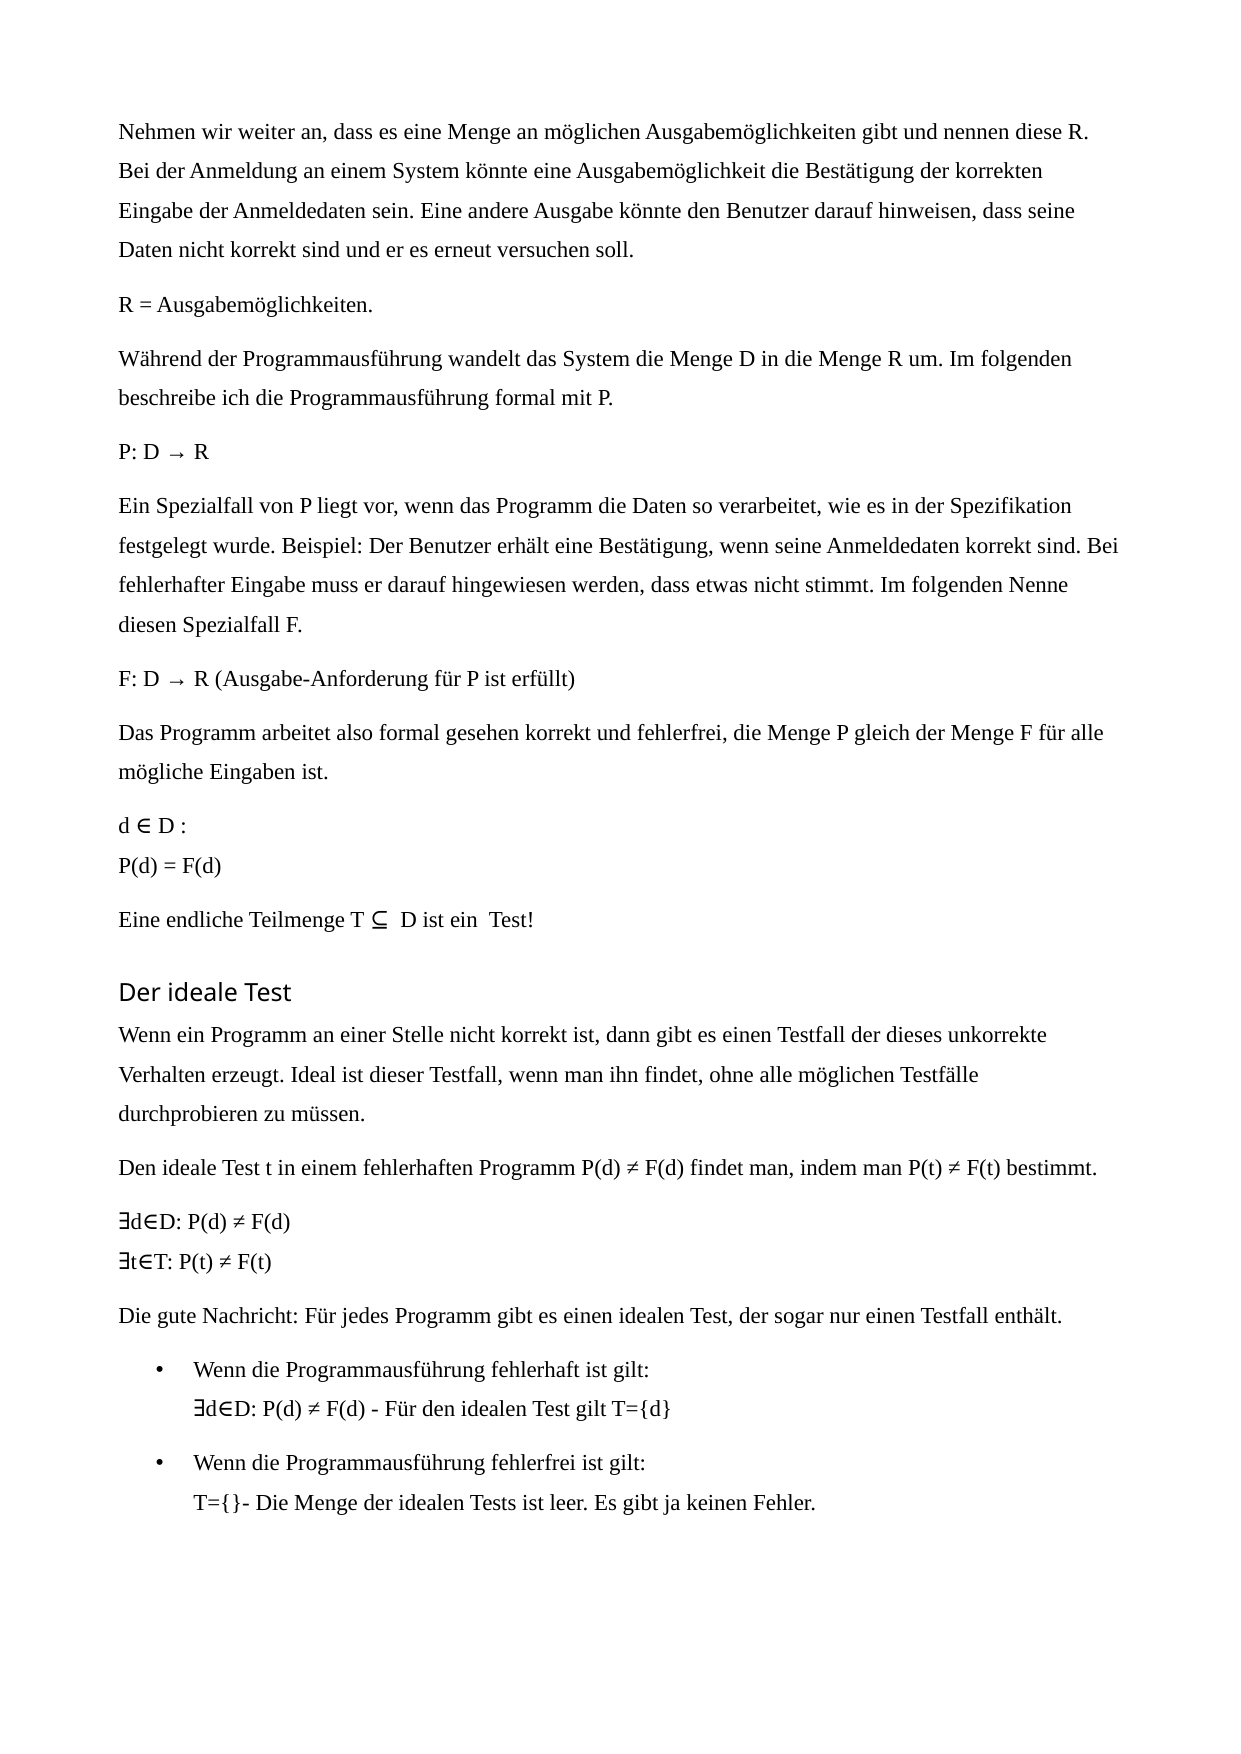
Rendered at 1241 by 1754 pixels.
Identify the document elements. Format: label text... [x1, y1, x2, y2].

text R = Ausgabemöglichkeiten. [118, 291, 1122, 317]
list Wenn die Programmausführung fehlerhaft ist gilt: ∃d∈D: P(d) ≠ F(d) - Für den idealen Test gilt T={d} [156, 1356, 1122, 1422]
list Wenn die Programmausführung fehlerfrei ist gilt: T={}- Die Menge der idealen Tests ist leer. Es gibt ja keinen Fehler. [156, 1449, 1122, 1515]
text Den ideale Test t in einem fehlerhaften Programm P(d) ≠ F(d) findet man, indem man P(t) ≠ F(t) bestimmt. [118, 1154, 1122, 1181]
text Während der Programmausführung wandelt das System die Menge D in die Menge R um. Im folgenden beschreibe ich die Programmausführung formal mit P. [118, 345, 1122, 411]
text Das Programm arbeitet also formal gesehen korrekt und fehlerfrei, die Menge P gleich der Menge F für alle mögliche Eingaben ist. [118, 719, 1122, 785]
text Wenn ein Programm an einer Stelle nicht korrekt ist, dann gibt es einen Testfall der dieses unkorrekte Verhalten erzeugt. Ideal ist dieser Testfall, wenn man ihn findet, ohne alle möglichen Testfälle durchprobieren zu müssen. [118, 1021, 1122, 1126]
text F: D → R (Ausgabe-Anforderung für P ist erfüllt) [118, 665, 1122, 691]
text Eine endliche Teilmenge T ⊆ D ist ein Test! [118, 906, 1122, 932]
text d ∈ D : P(d) = F(d) [118, 812, 1122, 878]
subtitle Der ideale Test [118, 974, 1122, 1009]
text ∃d∈D: P(d) ≠ F(d) ∃t∈T: P(t) ≠ F(t) [118, 1208, 1122, 1274]
text Ein Spezialfall von P liegt vor, wenn das Programm die Daten so verarbeitet, wie es in der Spezifikation festgelegt wurde. Beispiel: Der Benutzer erhält eine Bestätigung, wenn seine Anmeldedaten korrekt sind. Bei fehlerhafter Eingabe muss er darauf hingewiesen werden, dass etwas nicht stimmt. Im folgenden Nenne diesen Spezialfall F. [118, 492, 1122, 637]
text P: D → R [118, 438, 1122, 464]
text Nehmen wir weiter an, dass es eine Menge an möglichen Ausgabemöglichkeiten gibt und nennen diese R. Bei der Anmeldung an einem System könnte eine Ausgabemöglichkeit die Bestätigung der korrekten Eingabe der Anmeldedaten sein. Eine andere Ausgabe könnte den Benutzer darauf hinweisen, dass seine Daten nicht korrekt sind und er es erneut versuchen soll. [118, 118, 1122, 263]
text Die gute Nachricht: Für jedes Programm gibt es einen idealen Test, der sogar nur einen Testfall enthält. [118, 1302, 1122, 1328]
